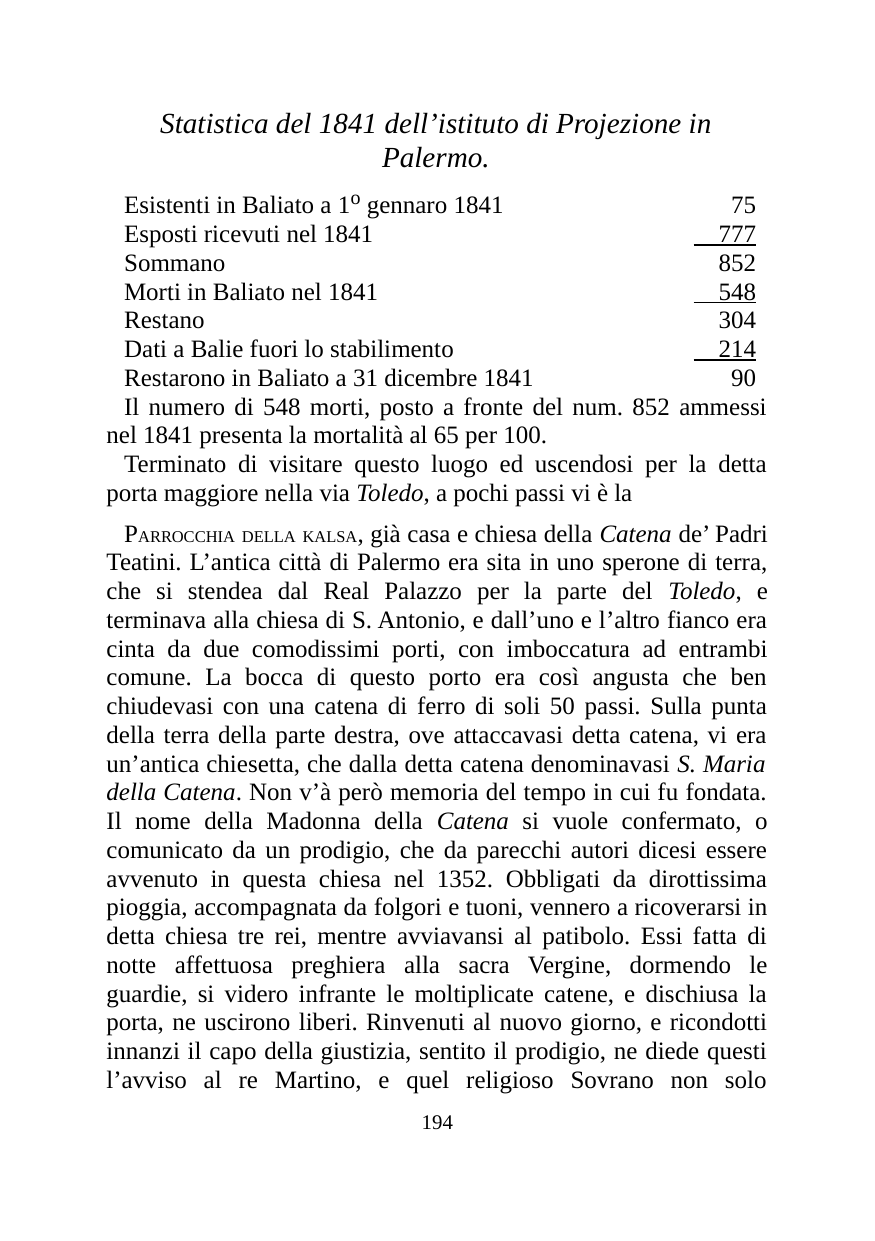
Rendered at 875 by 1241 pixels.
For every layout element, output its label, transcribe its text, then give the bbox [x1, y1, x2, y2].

text Restarono in Baliato a 31 dicembre 1841 90 [106, 363, 768, 392]
text Dati a Balie fuori lo stabilimento 214 [106, 334, 768, 363]
text Restano 304 [106, 306, 768, 334]
text Parrocchia della kalsa, già casa e chiesa della Catena de’ Padri Teatini. L’antica città di Palermo era sita in uno sperone di terra, che si stendea dal Real Palazzo per la parte del Toledo, e terminava alla chiesa di S. Antonio, e dall’uno e l’altro fianco era cinta da due comodissimi porti, con imboccatura ad entrambi comune. La bocca di questo porto era così angusta che ben chiudevasi con una catena di ferro di soli 50 passi. Sulla punta della terra della parte destra, ove attaccavasi detta catena, vi era un’antica chiesetta, che dalla detta catena denominavasi S. Maria della Catena. Non v’à però memoria del tempo in cui fu fondata. Il nome della Madonna della Catena si vuole confermato, o comunicato da un prodigio, che da parecchi autori dicesi essere avvenuto in questa chiesa nel 1352. Obbligati da dirottissima pioggia, accompagnata da folgori e tuoni, vennero a ricoverarsi in detta chiesa tre rei, mentre avviavansi al patibolo. Essi fatta di notte affettuosa preghiera alla sacra Vergine, dormendo le guardie, si videro infrante le moltiplicate catene, e dischiusa la porta, ne uscirono liberi. Rinvenuti al nuovo giorno, e ricondotti innanzi il capo della giustizia, sentito il prodigio, ne diede questi l’avviso al re Martino, e quel religioso Sovrano non solo [106, 519, 768, 1094]
text Morti in Baliato nel 1841 548 [106, 277, 768, 306]
text Terminato di visitare questo luogo ed uscendosi per la detta porta maggiore nella via Toledo, a pochi passi vi è la [106, 449, 768, 507]
text Esistenti in Baliato a 1o gennaro 1841 75 [106, 186, 768, 219]
subtitle Statistica del 1841 dell’istituto di Projezione in Palermo. [106, 106, 768, 173]
text Il numero di 548 morti, posto a fronte del num. 852 ammessi nel 1841 presenta la mortalità al 65 per 100. [106, 392, 768, 449]
text Sommano 852 [106, 248, 768, 277]
text Esposti ricevuti nel 1841 777 [106, 219, 768, 248]
